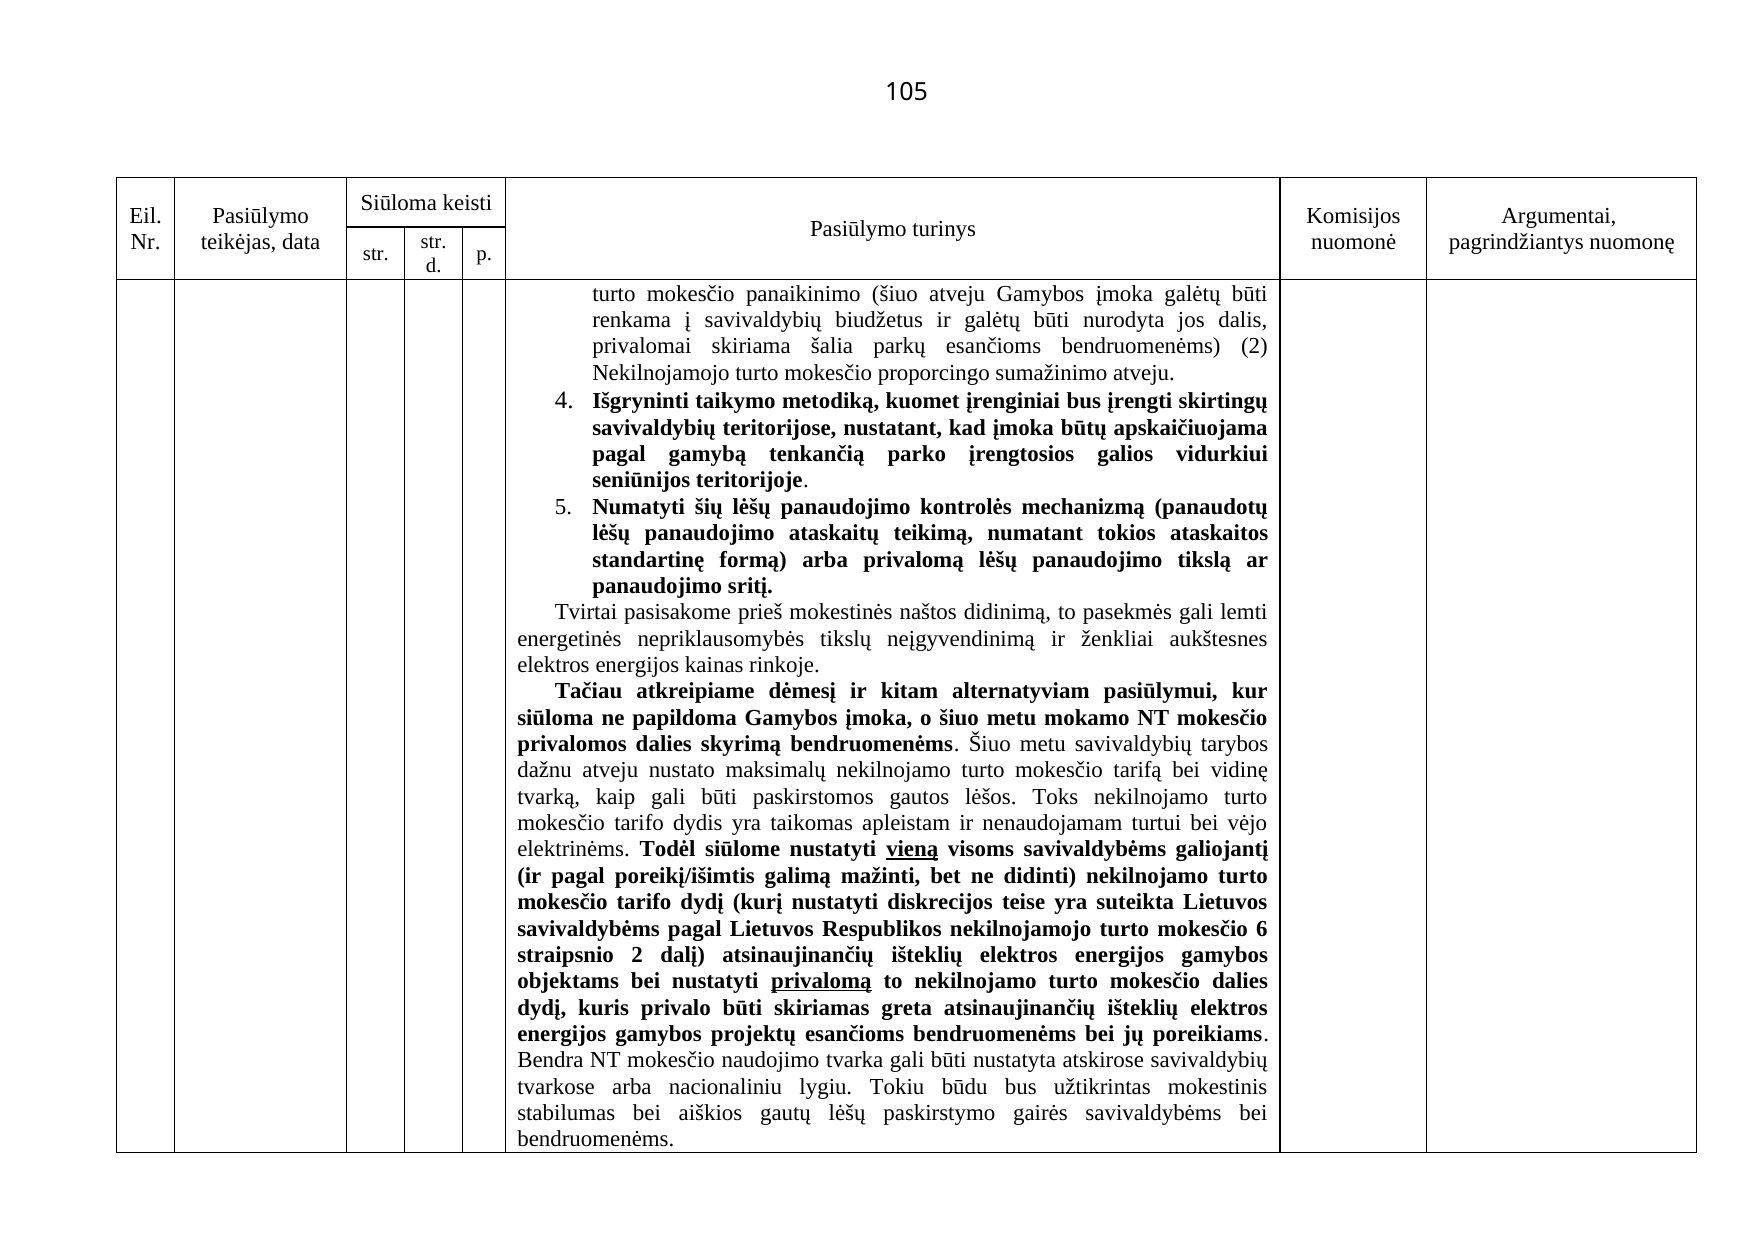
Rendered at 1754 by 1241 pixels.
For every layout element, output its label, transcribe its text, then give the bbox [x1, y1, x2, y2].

table_cell str. [347, 228, 404, 279]
table_cell [463, 280, 505, 1152]
table_header Pasiūlymo teikėjas, data [175, 178, 346, 279]
table_cell [405, 280, 462, 1152]
table_cell [1281, 280, 1426, 1152]
table_cell [175, 280, 346, 1152]
table_header Eil. Nr. [117, 178, 174, 279]
table_cell turto mokesčio panaikinimo (šiuo atveju Gamybos įmoka galėtų būti renkama į savivaldybių biudžetus ir galėtų būti nurodyta jos dalis, privalomai skiriama šalia parkų esančioms bendruomenėms) (2) Nekilnojamojo turto mokesčio proporcingo sumažinimo atveju. Išgryninti taikymo metodiką, kuomet įrenginiai bus įrengti skirtingų savivaldybių teritorijose, nustatant, kad įmoka būtų apskaičiuojama pagal gamybą tenkančią parko įrengtosios galios vidurkiui seniūnijos teritorijoje. Numatyti šių lėšų panaudojimo kontrolės mechanizmą (panaudotų lėšų panaudojimo ataskaitų teikimą, numatant tokios ataskaitos standartinę formą) arba privalomą lėšų panaudojimo tikslą ar panaudojimo sritį. Tvirtai pasisakome prieš mokestinės naštos didinimą, to pasekmės gali lemti energetinės nepriklausomybės tikslų neįgyvendinimą ir ženkliai aukštesnes elektros energijos kainas rinkoje. Tačiau atkreipiame dėmesį ir kitam alternatyviam pasiūlymui, kur siūloma ne papildoma Gamybos įmoka, o šiuo metu mokamo NT mokesčio privalomos dalies skyrimą bendruomenėms. Šiuo metu savivaldybių tarybos dažnu atveju nustato maksimalų nekilnojamo turto mokesčio tarifą bei vidinę tvarką, kaip gali būti paskirstomos gautos lėšos. Toks nekilnojamo turto mokesčio tarifo dydis yra taikomas apleistam ir nenaudojamam turtui bei vėjo elektrinėms. Todėl siūlome nustatyti vieną visoms savivaldybėms galiojantį (ir pagal poreikį/išimtis galimą mažinti, bet ne didinti) nekilnojamo turto mokesčio tarifo dydį (kurį nustatyti diskrecijos teise yra suteikta Lietuvos savivaldybėms pagal Lietuvos Respublikos nekilnojamojo turto mokesčio 6 straipsnio 2 dalį) atsinaujinančių išteklių elektros energijos gamybos objektams bei nustatyti privalomą to nekilnojamo turto mokesčio dalies dydį, kuris privalo būti skiriamas greta atsinaujinančių išteklių elektros energijos gamybos projektų esančioms bendruomenėms bei jų poreikiams. Bendra NT mokesčio naudojimo tvarka gali būti nustatyta atskirose savivaldybių tvarkose arba nacionaliniu lygiu. Tokiu būdu bus užtikrintas mokestinis stabilumas bei aiškios gautų lėšų paskirstymo gairės savivaldybėms bei bendruomenėms. [506, 280, 1279, 1152]
table_cell [1427, 280, 1696, 1152]
table_header Siūloma keisti [347, 178, 505, 226]
table_header Komisijos nuomonė [1281, 178, 1426, 279]
table_header Argumentai, pagrindžiantys nuomonę [1427, 178, 1696, 279]
table_cell [117, 280, 174, 1152]
table_cell [347, 280, 404, 1152]
table_cell p. [463, 228, 505, 279]
table_header Pasiūlymo turinys [506, 178, 1279, 279]
table_cell str. d. [405, 228, 462, 279]
